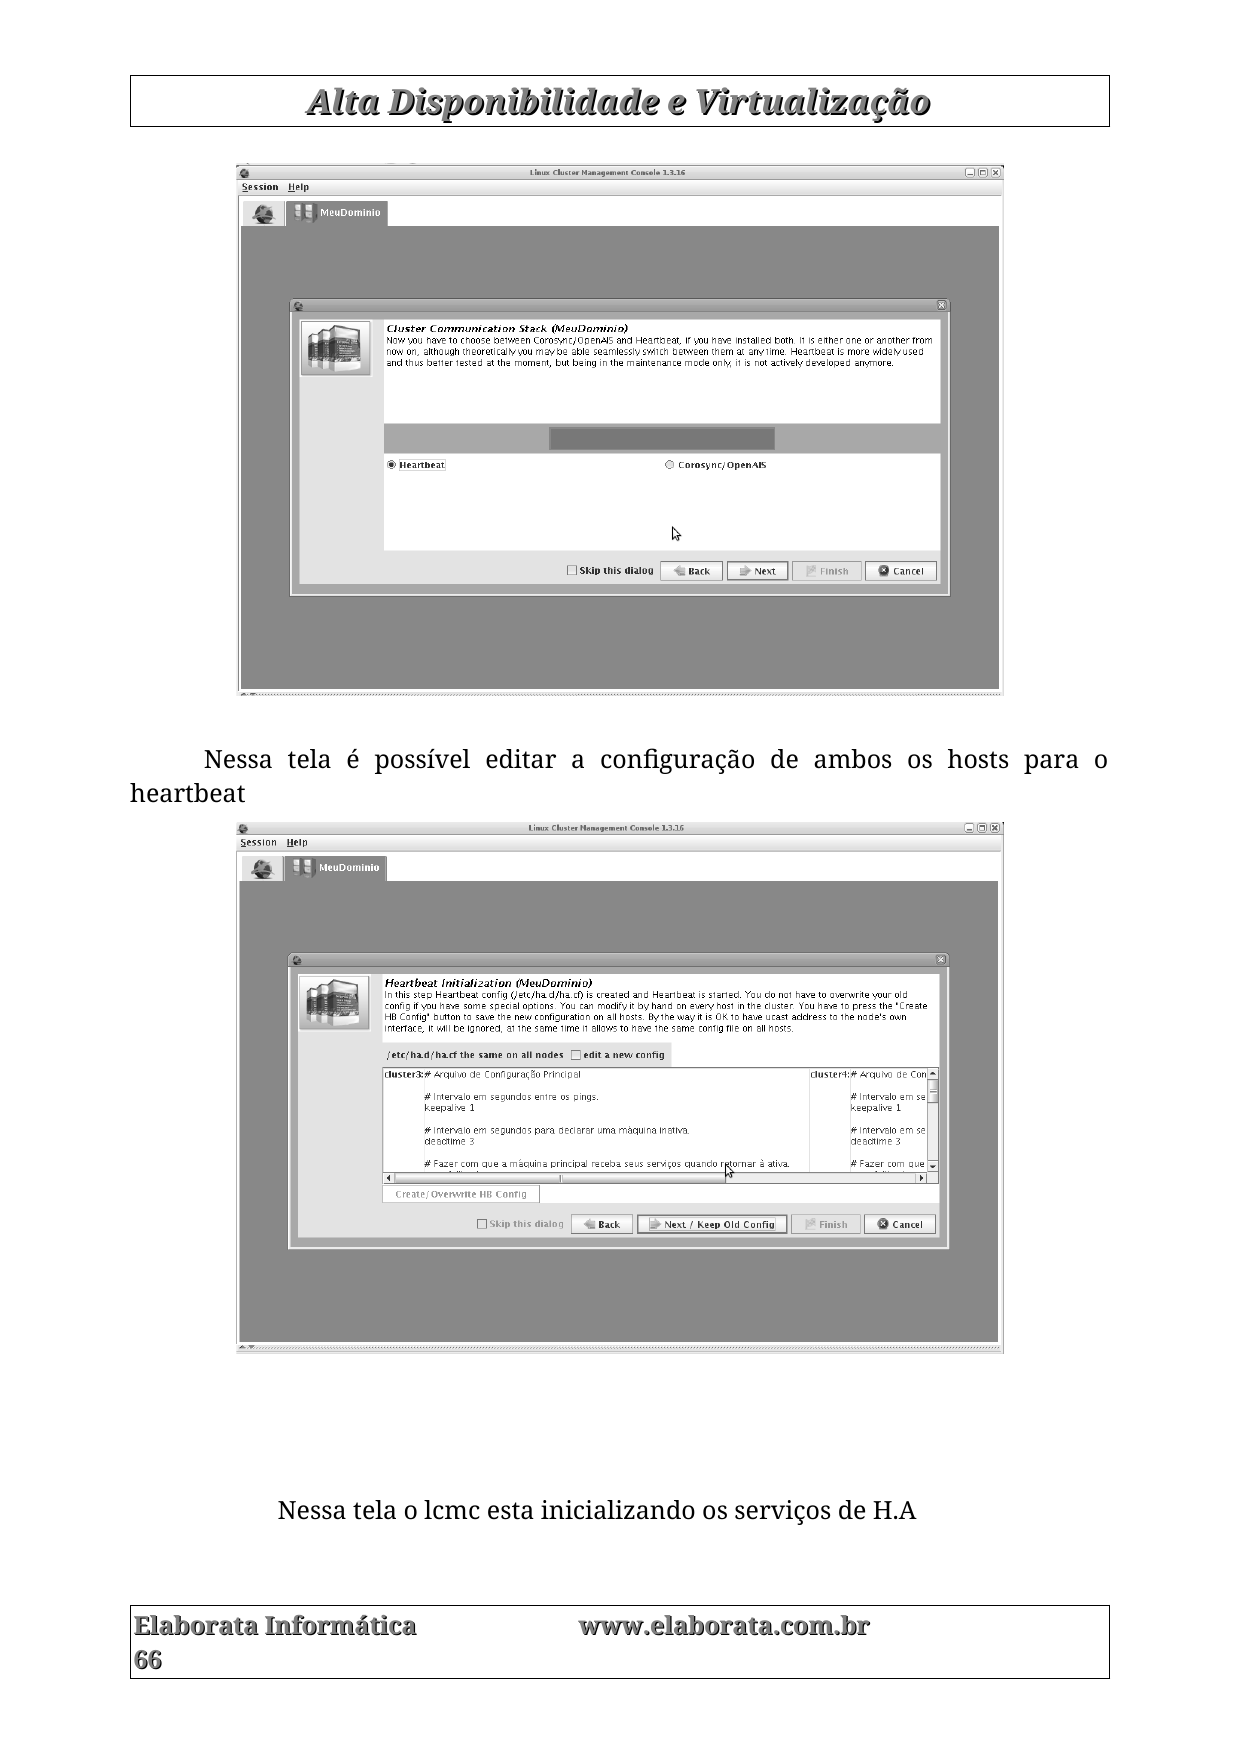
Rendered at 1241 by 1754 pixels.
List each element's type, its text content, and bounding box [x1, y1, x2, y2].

text Nessa tela o lcmc esta inicializando os serviços de H.A [130, 1493, 1110, 1527]
text Nessa tela é possível editar a configuração de ambos os hosts para o heartbeat [130, 742, 1110, 810]
